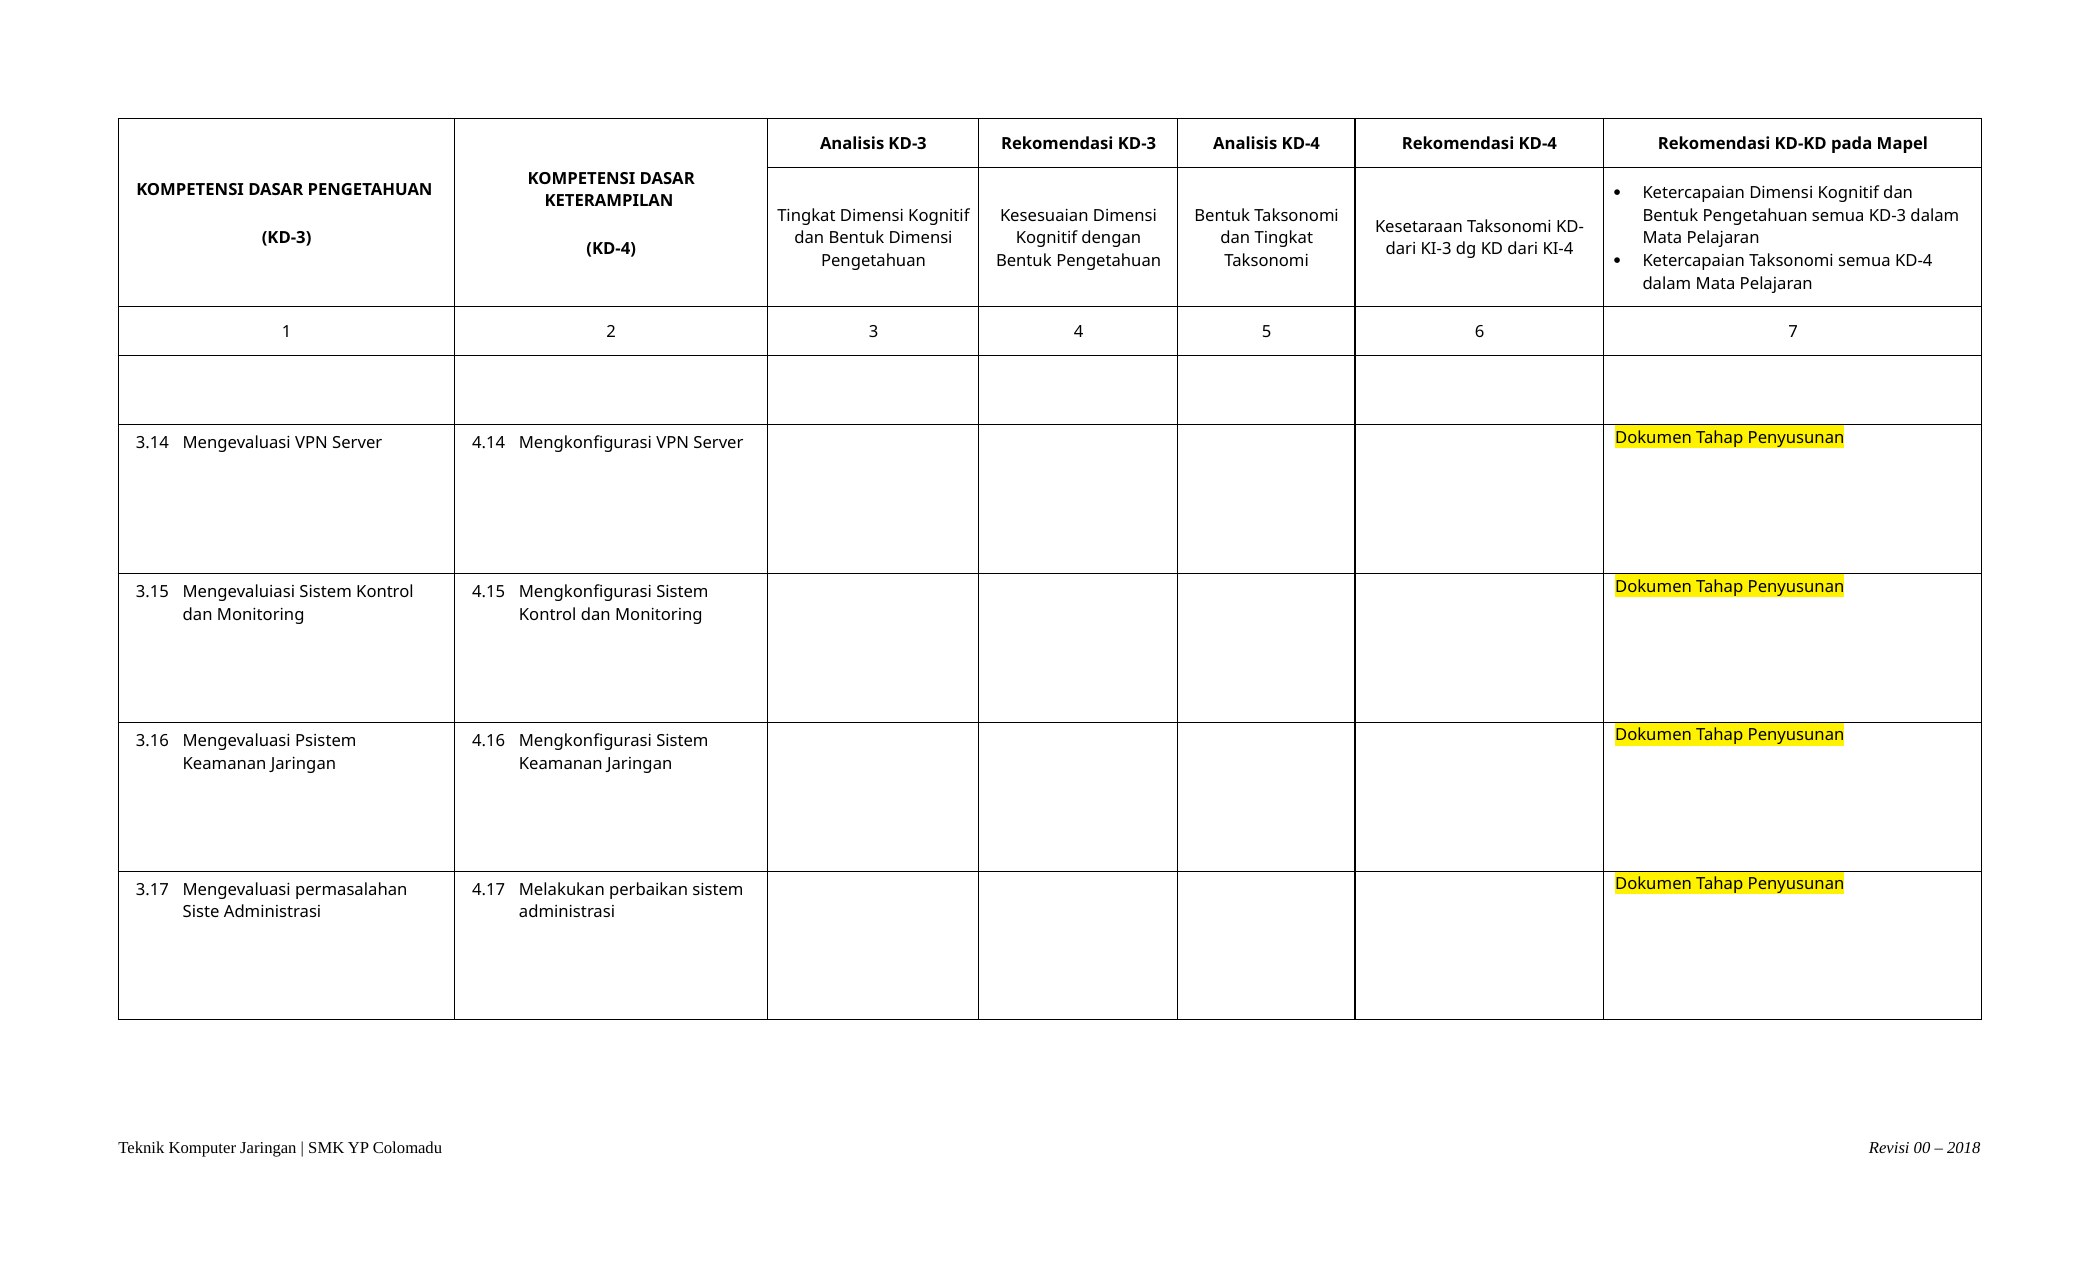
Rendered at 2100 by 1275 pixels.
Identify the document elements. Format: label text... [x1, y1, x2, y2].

table_header 3.14 [130, 425, 177, 459]
table_cell [455, 574, 767, 722]
table_cell Kesetaraan Taksonomi KD-dari KI-3 dg KD dari KI-4 [1356, 168, 1603, 306]
table_header Mengevaluasi VPN Server [177, 425, 443, 459]
table_cell [979, 872, 1177, 1019]
table_cell [979, 574, 1177, 722]
table_header 4.17 [466, 872, 513, 928]
table_cell [979, 425, 1177, 573]
table_header Rekomendasi KD-KD pada Mapel [1604, 119, 1981, 167]
table_cell [1178, 723, 1354, 871]
table_header [1367, 872, 1592, 906]
table_cell Ketercapaian Dimensi Kognitif dan Bentuk Pengetahuan semua KD-3 dalam Mata Pelajaran Ketercapaian Taksonomi semua KD-4 dalam Mata Pelajaran [1604, 168, 1981, 306]
table_cell [1178, 356, 1354, 424]
table_cell [455, 872, 767, 1019]
table_cell Dokumen Tahap Penyusunan [1604, 574, 1981, 722]
table_cell Kesesuaian Dimensi Kognitif dengan Bentuk Pengetahuan [979, 168, 1177, 306]
table_cell [979, 356, 1177, 424]
table_cell [979, 723, 1177, 871]
table_cell [119, 574, 454, 722]
table_header [991, 872, 1166, 906]
table_header Mengkonfigurasi Sistem Keamanan Jaringan [513, 723, 756, 780]
table_header [1189, 425, 1344, 459]
table_cell [1356, 425, 1603, 573]
table_cell [768, 872, 978, 1019]
table_cell Bentuk Taksonomi dan Tingkat Taksonomi [1178, 168, 1354, 306]
table_cell Dokumen Tahap Penyusunan [1604, 425, 1981, 573]
table_header [1367, 574, 1592, 608]
table_header Mengkonfigurasi VPN Server [513, 425, 756, 459]
table_cell [119, 356, 454, 424]
table_header [991, 723, 1166, 757]
table_header KOMPETENSI DASAR PENGETAHUAN (KD-3) [119, 119, 454, 306]
table_header 3.15 [130, 574, 177, 631]
table_cell Dokumen Tahap Penyusunan [1604, 872, 1981, 1019]
table_cell [1178, 425, 1354, 573]
table_cell 1 [119, 307, 454, 355]
table_cell 2 [455, 307, 767, 355]
table_header [779, 872, 967, 906]
table_cell [768, 356, 978, 424]
table_header [779, 425, 967, 459]
table_cell [1356, 723, 1603, 871]
table_header [1367, 723, 1592, 757]
table_cell [1356, 872, 1603, 1019]
table_header [1189, 723, 1344, 757]
table_cell [1178, 872, 1354, 1019]
table_header 4.14 [466, 425, 513, 459]
table_header [779, 574, 967, 608]
table_cell [455, 356, 767, 424]
table_header 3.16 [130, 723, 177, 780]
table_header [991, 574, 1166, 608]
table_cell [455, 723, 767, 871]
table_cell [768, 574, 978, 722]
table_cell [119, 723, 454, 871]
table_header Melakukan perbaikan sistem administrasi [513, 872, 756, 928]
table_header Rekomendasi KD-3 [979, 119, 1177, 167]
table_cell [119, 872, 454, 1019]
table_cell [1178, 574, 1354, 722]
table_cell Dokumen Tahap Penyusunan [1604, 723, 1981, 871]
table_header Analisis KD-3 [768, 119, 978, 167]
table_header Mengevaluasi Psistem Keamanan Jaringan [177, 723, 443, 780]
table_cell [119, 425, 454, 573]
table_cell Tingkat Dimensi Kognitif dan Bentuk Dimensi Pengetahuan [768, 168, 978, 306]
table_cell [768, 723, 978, 871]
table_header [779, 723, 967, 757]
table_header [1367, 425, 1592, 459]
table_header [991, 425, 1166, 459]
table_header Mengkonfigurasi Sistem Kontrol dan Monitoring [513, 574, 756, 631]
table_header Analisis KD-4 [1178, 119, 1354, 167]
table_cell [768, 425, 978, 573]
table_cell [1604, 356, 1981, 424]
table_header [1189, 574, 1344, 608]
table_header Mengevaluiasi Sistem Kontrol dan Monitoring [177, 574, 443, 631]
table_header KOMPETENSI DASAR KETERAMPILAN (KD-4) [455, 119, 767, 306]
table_header Mengevaluasi permasalahan Siste Administrasi [177, 872, 443, 928]
table_header 4.15 [466, 574, 513, 631]
table_cell [1356, 574, 1603, 722]
table_header 4.16 [466, 723, 513, 780]
table_cell 4 [979, 307, 1177, 355]
table_cell 5 [1178, 307, 1354, 355]
table_header 3.17 [130, 872, 177, 928]
table_cell 6 [1356, 307, 1603, 355]
table_cell 3 [768, 307, 978, 355]
table_cell [1356, 356, 1603, 424]
table_header Rekomendasi KD-4 [1356, 119, 1603, 167]
table_header [1189, 872, 1344, 906]
table_cell 7 [1604, 307, 1981, 355]
table_cell [455, 425, 767, 573]
